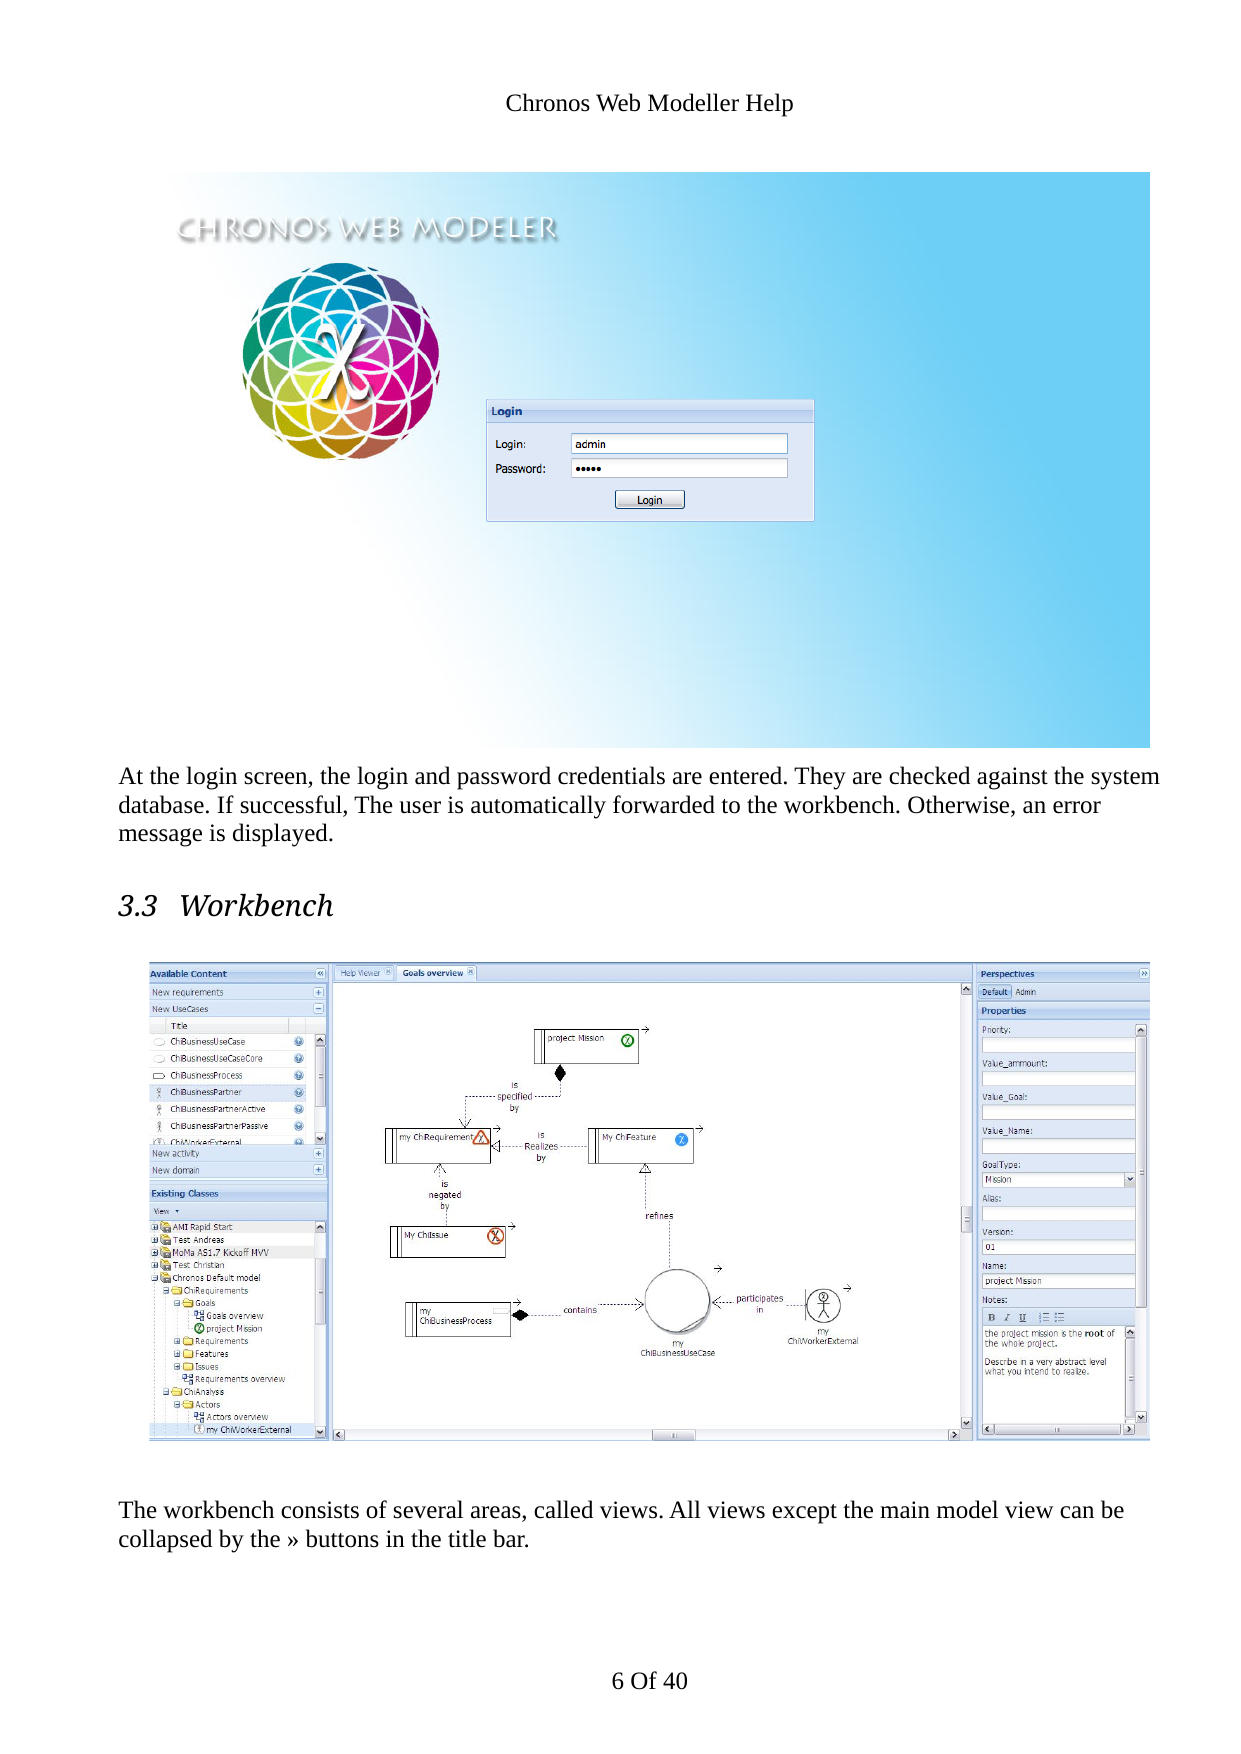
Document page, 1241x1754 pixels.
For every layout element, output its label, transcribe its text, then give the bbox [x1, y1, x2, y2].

text At the login screen, the login and password credentials are entered. They are checked against the system database. If successful, The user is automatically forwarded to the workbench. Otherwise, an error message is displayed. [118, 146, 1181, 847]
subtitle Workbench [118, 885, 1181, 924]
text The workbench consists of several areas, called views. All views except the main model view can be collapsed by the » buttons in the title bar. [118, 1495, 1181, 1552]
picture [149, 172, 1150, 748]
picture [149, 962, 1150, 1441]
